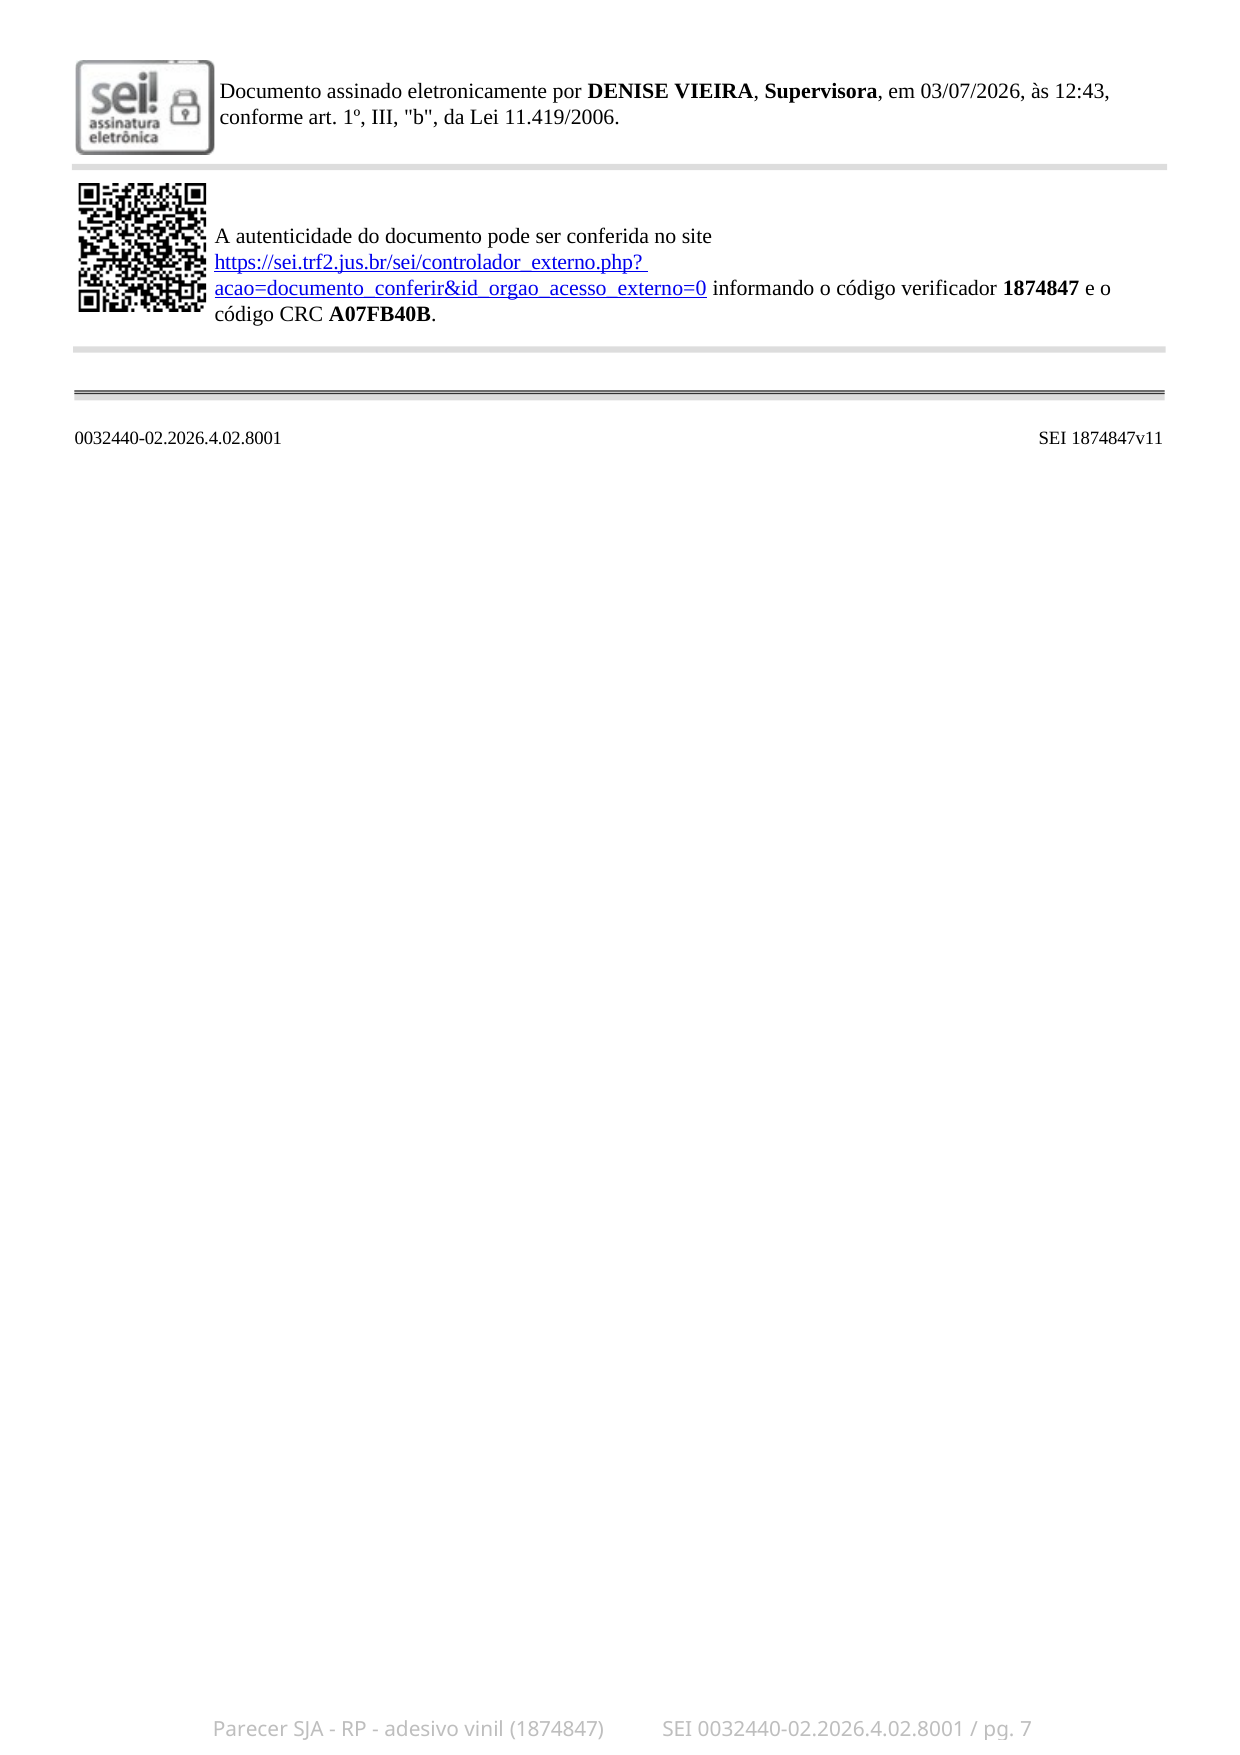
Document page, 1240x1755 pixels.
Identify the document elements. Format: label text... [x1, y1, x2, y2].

text 0032440-02.2026.4.02.8001 SEI 1874847v11 [74, 427, 1181, 448]
text A autenticidade do documento pode ser conferida no site https://sei.trf2.jus.br/sei/controlador_externo.php? acao=documento_conferir&id_orgao_acesso_externo=0 informando o código verificador 1874847 e o código CRC A07FB40B. [214, 223, 1134, 326]
text Documento assinado eletronicamente por DENISE VIEIRA, Supervisora, em 03/07/2026, às 12:43, conforme art. 1º, III, "b", da Lei 11.419/2006. [219, 78, 1181, 129]
